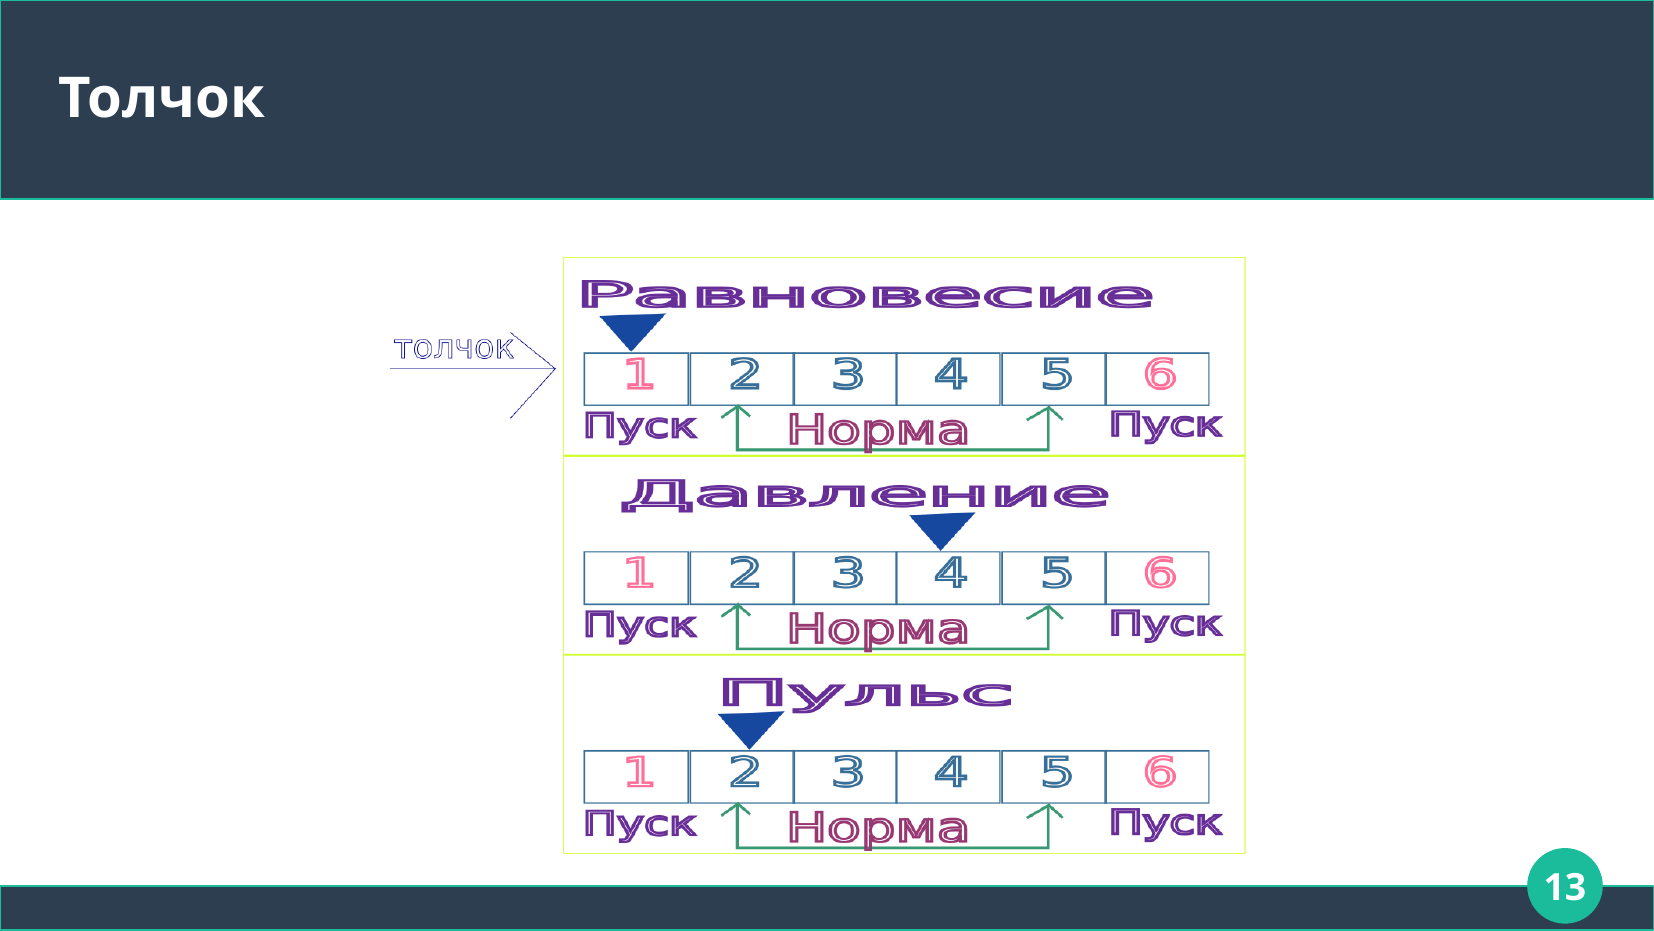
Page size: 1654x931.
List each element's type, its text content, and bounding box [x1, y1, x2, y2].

picture [388, 243, 1266, 864]
title Толчок [59, 37, 1595, 155]
